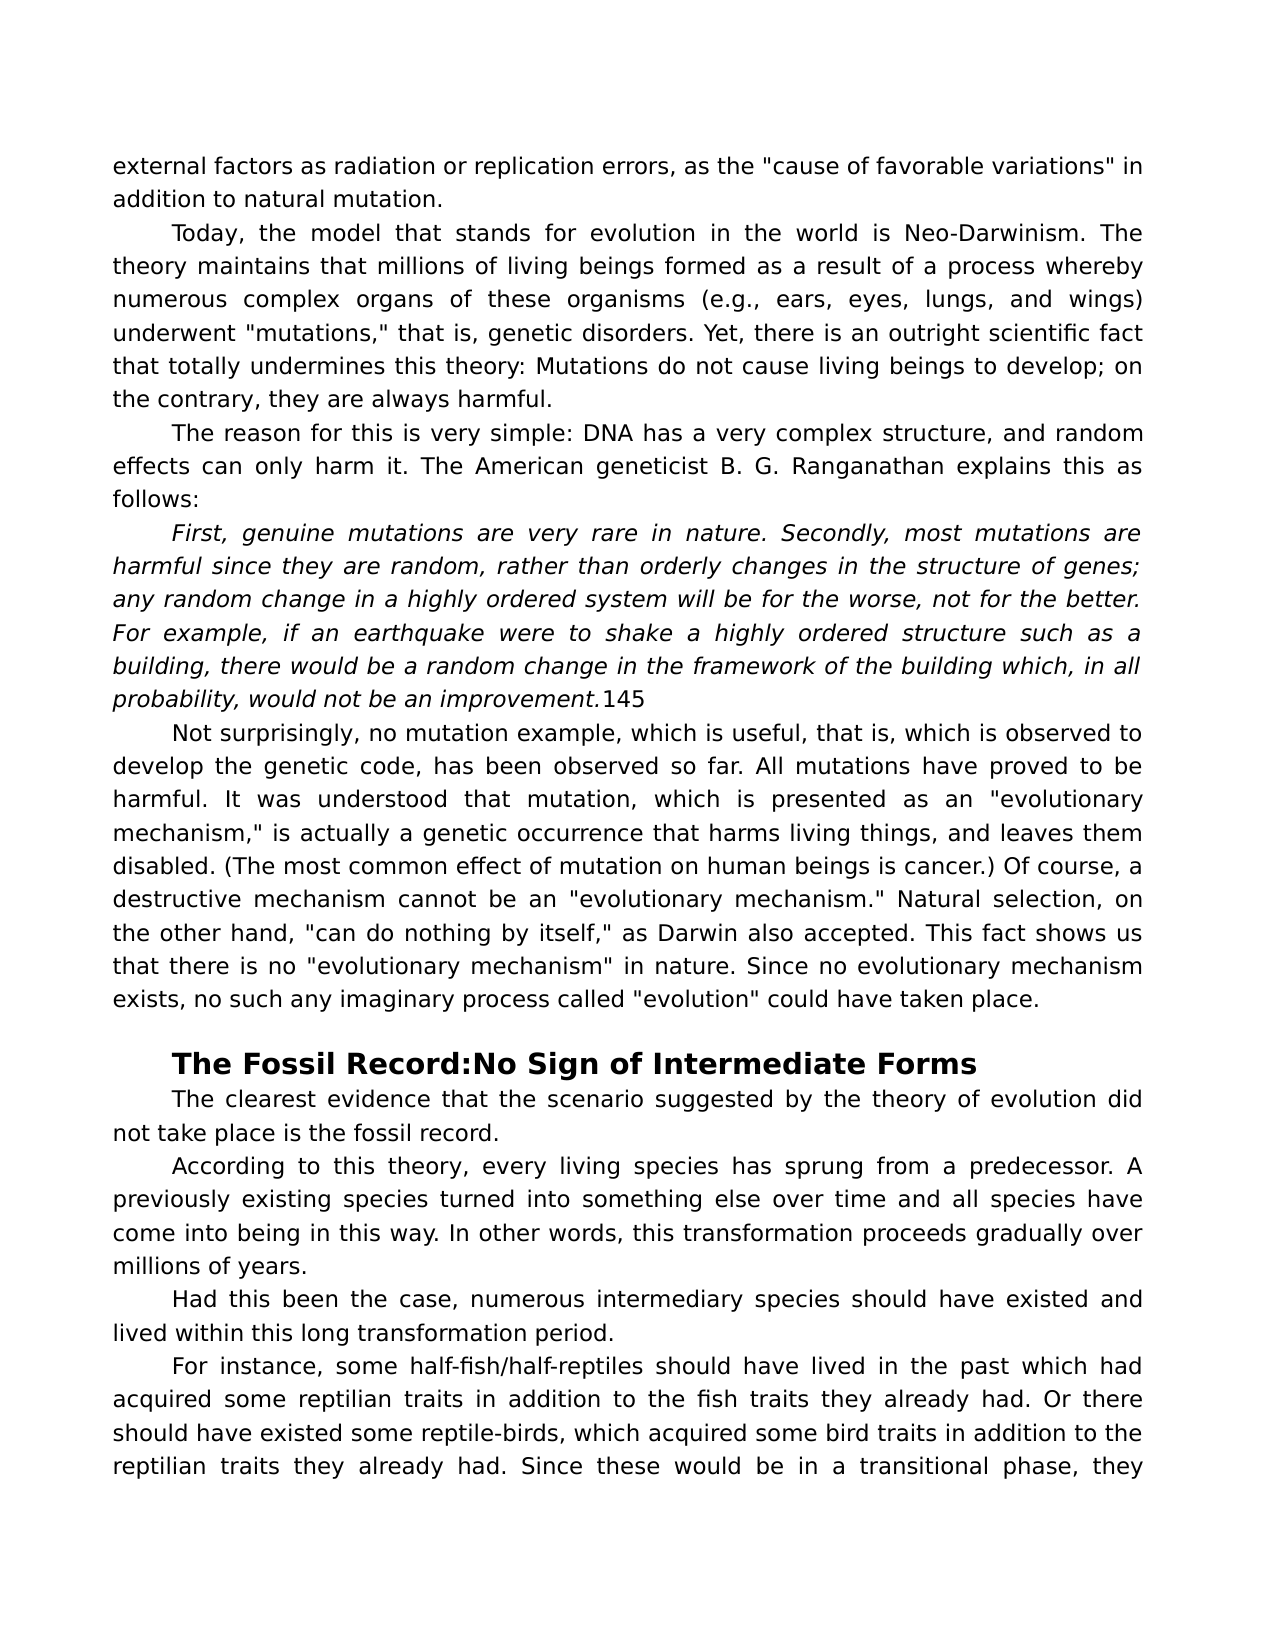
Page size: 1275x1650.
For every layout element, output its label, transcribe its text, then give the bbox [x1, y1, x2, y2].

text The Fossil Record:No Sign of Intermediate Forms [112, 1048, 1145, 1081]
text According to this theory, every living species has sprung from a predecessor. A previously existing species turned into something else over time and all species have come into being in this way. In other words, this transformation proceeds gradually over millions of years. [112, 1148, 1145, 1281]
text The reason for this is very simple: DNA has a very complex structure, and random effects can only harm it. The American geneticist B. G. Ranganathan explains this as follows: [112, 414, 1145, 514]
text Had this been the case, numerous intermediary species should have existed and lived within this long transformation period. [112, 1281, 1145, 1348]
text First, genuine mutations are very rare in nature. Secondly, most mutations are harmful since they are random, rather than orderly changes in the structure of genes; any random change in a highly ordered system will be for the worse, not for the better. For example, if an earthquake were to shake a highly ordered structure such as a building, there would be a random change in the framework of the building which, in all probability, would not be an improvement.145 [112, 514, 1145, 714]
text Not surprisingly, no mutation example, which is useful, that is, which is observed to develop the genetic code, has been observed so far. All mutations have proved to be harmful. It was understood that mutation, which is presented as an "evolutionary mechanism," is actually a genetic occurrence that harms living things, and leaves them disabled. (The most common effect of mutation on human beings is cancer.) Of course, a destructive mechanism cannot be an "evolutionary mechanism." Natural selection, on the other hand, "can do nothing by itself," as Darwin also accepted. This fact shows us that there is no "evolutionary mechanism" in nature. Since no evolutionary mechanism exists, no such any imaginary process called "evolution" could have taken place. [112, 714, 1145, 1014]
text Today, the model that stands for evolution in the world is Neo-Darwinism. The theory maintains that millions of living beings formed as a result of a process whereby numerous complex organs of these organisms (e.g., ears, eyes, lungs, and wings) underwent "mutations," that is, genetic disorders. Yet, there is an outright scientific fact that totally undermines this theory: Mutations do not cause living beings to develop; on the contrary, they are always harmful. [112, 214, 1145, 414]
text external factors as radiation or replication errors, as the "cause of favorable variations" in addition to natural mutation. [112, 148, 1145, 214]
text The clearest evidence that the scenario suggested by the theory of evolution did not take place is the fossil record. [112, 1081, 1145, 1148]
text For instance, some half-fish/half-reptiles should have lived in the past which had acquired some reptilian traits in addition to the fish traits they already had. Or there should have existed some reptile-birds, which acquired some bird traits in addition to the reptilian traits they already had. Since these would be in a transitional phase, they [112, 1348, 1145, 1481]
